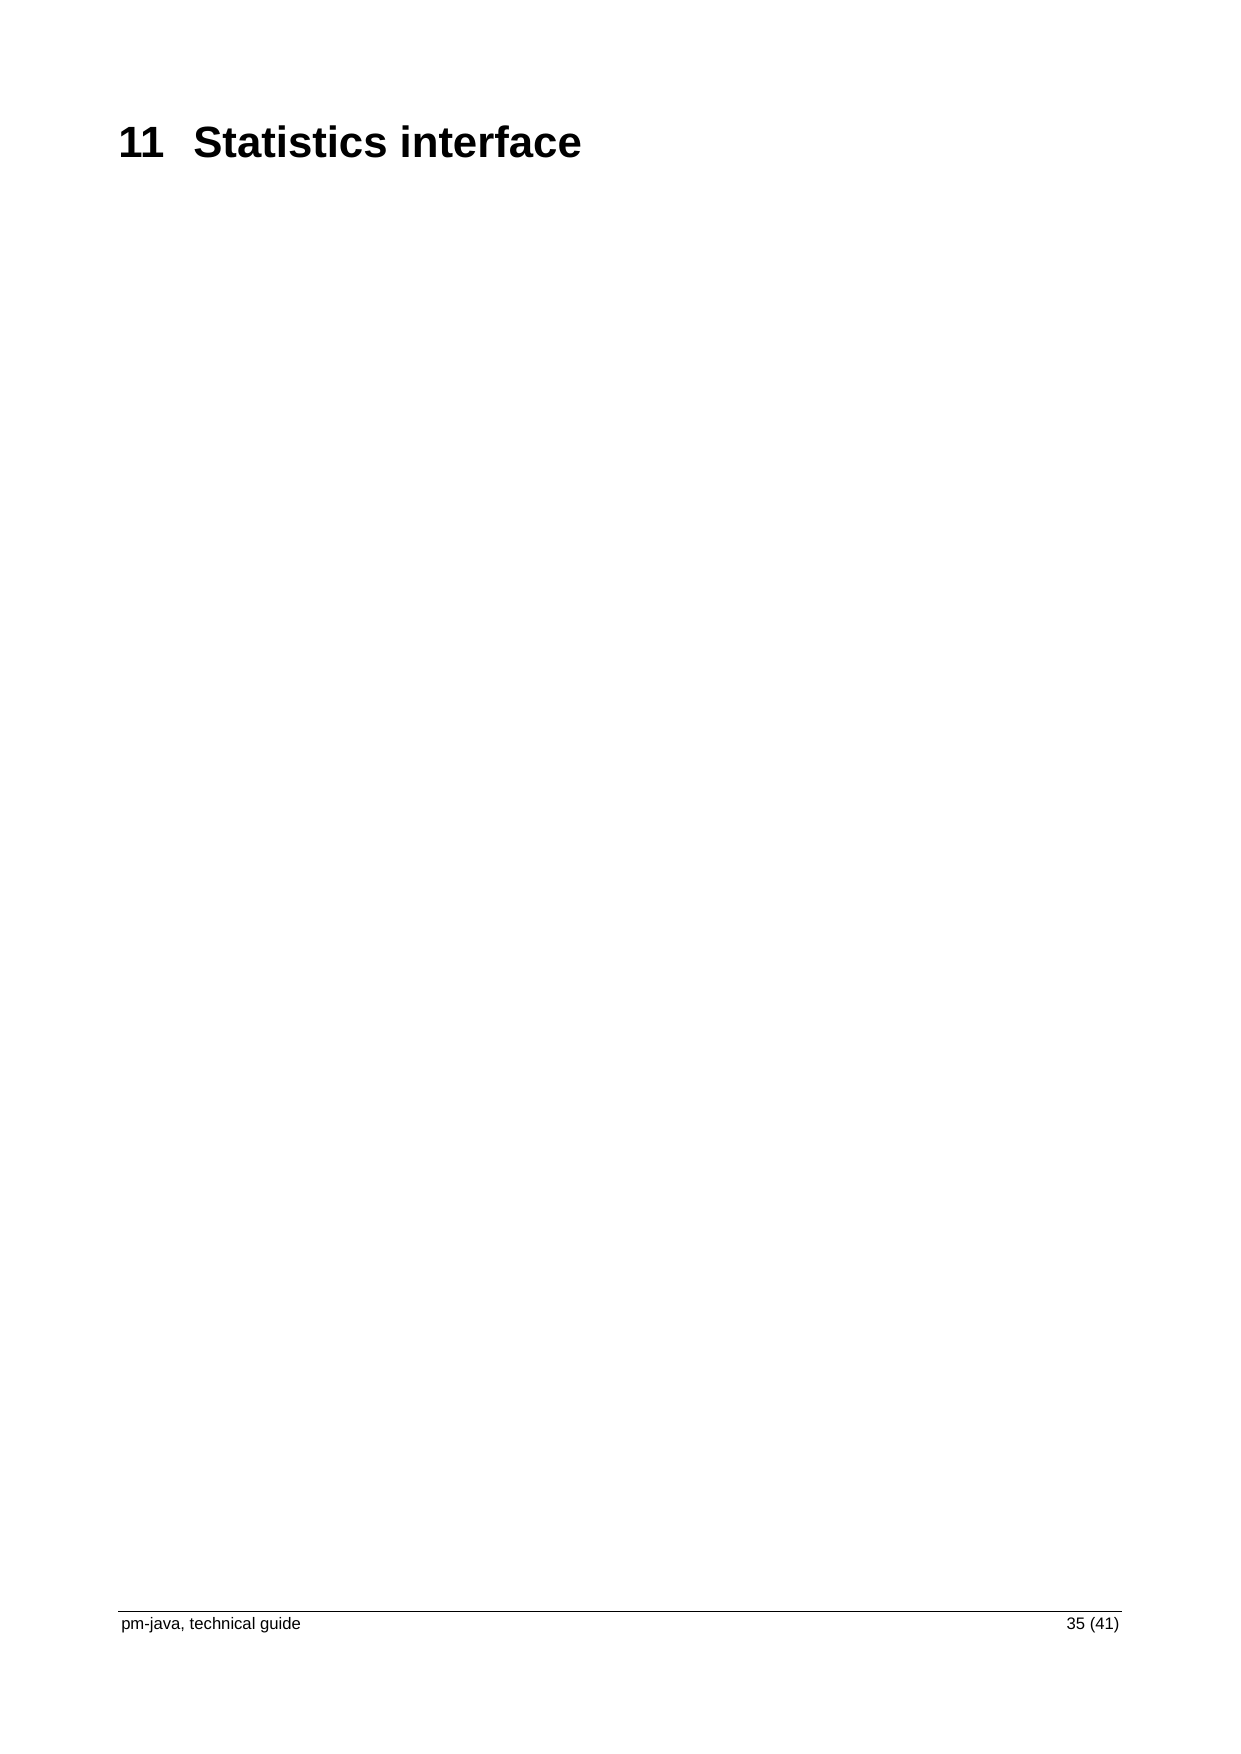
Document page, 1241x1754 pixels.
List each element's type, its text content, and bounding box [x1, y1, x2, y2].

subtitle Statistics interface [118, 118, 1122, 167]
